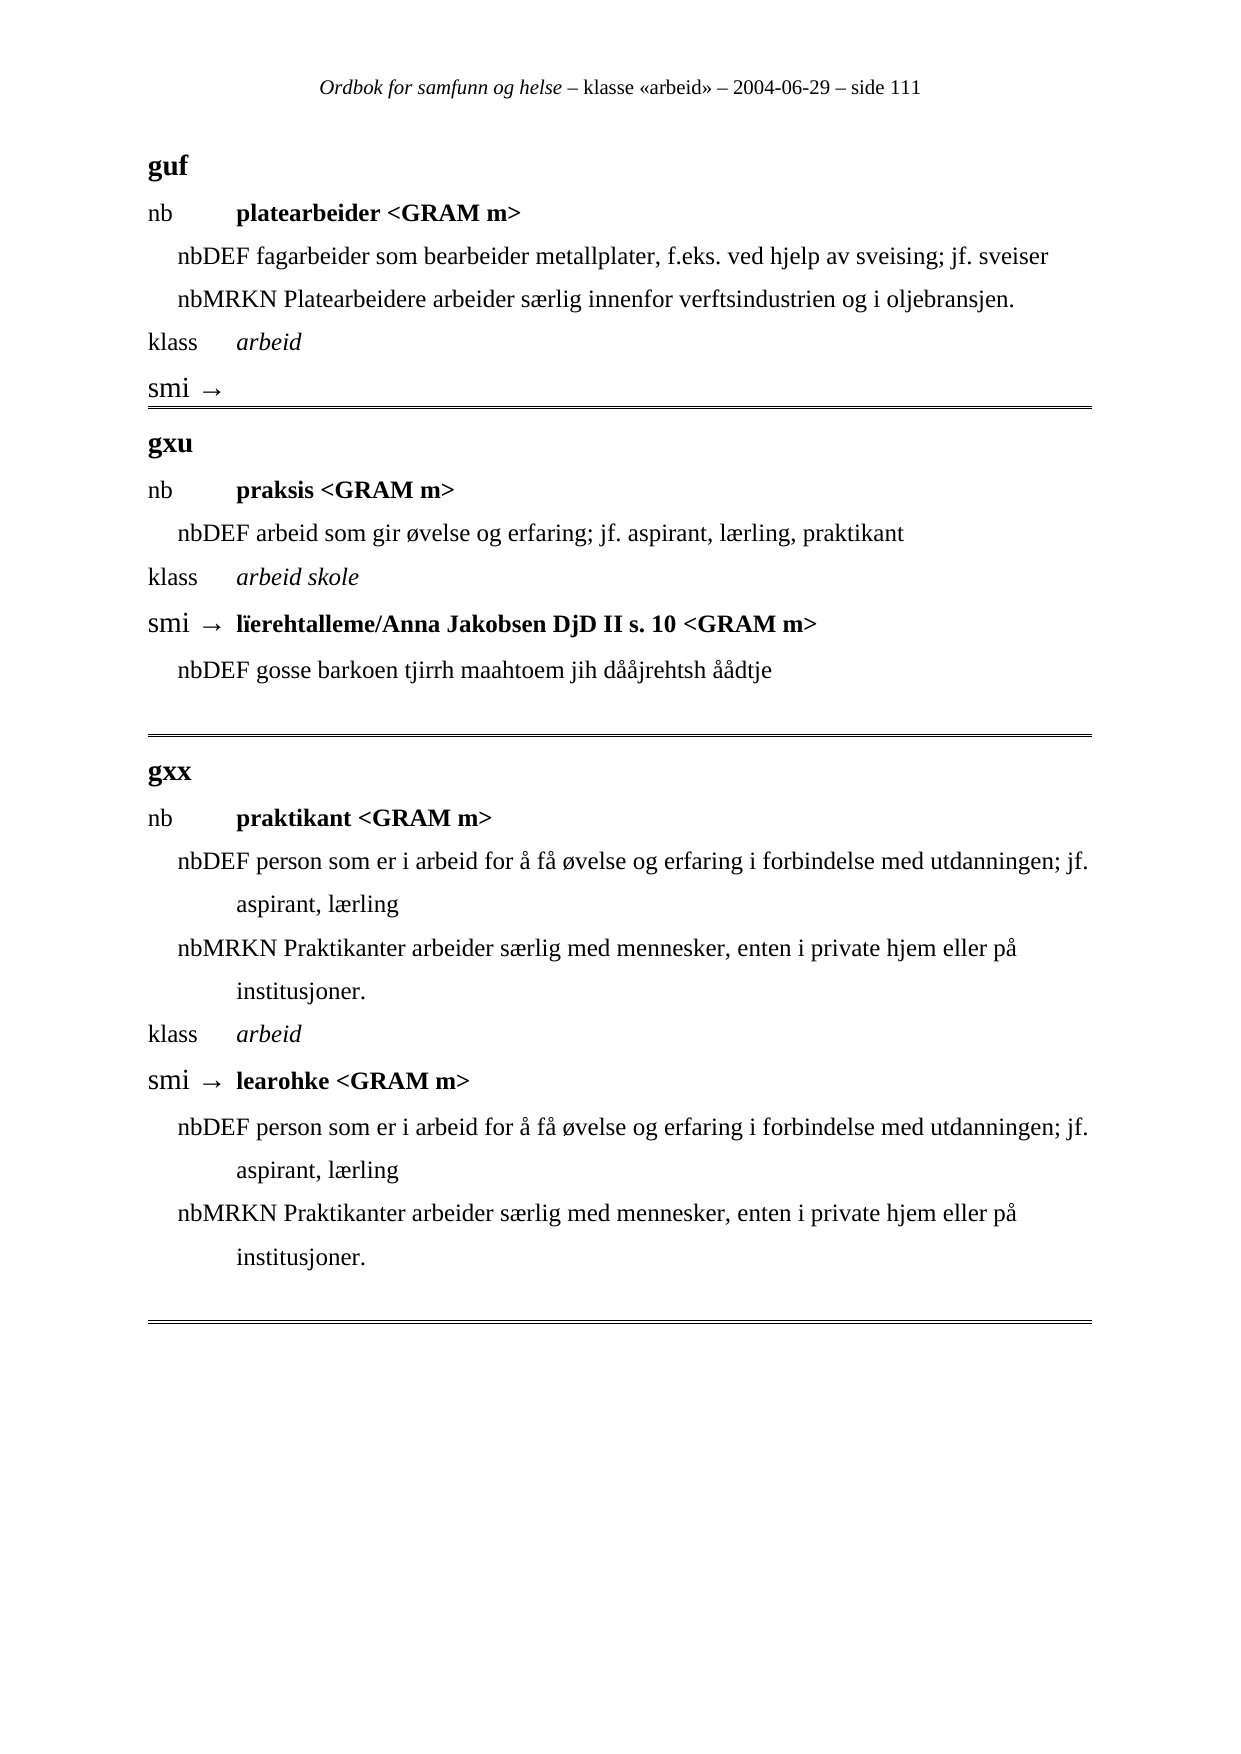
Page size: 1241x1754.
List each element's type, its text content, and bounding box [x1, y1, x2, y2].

text klass arbeid skole [148, 562, 1092, 590]
text nbMRKN Platearbeidere arbeider særlig innenfor verftsindustrien og i oljebransjen. [177, 284, 1092, 313]
text nbDEF gosse barkoen tjirrh maahtoem jih dååjrehtsh åådtje [177, 655, 1092, 684]
text nbDEF person som er i arbeid for å få øvelse og erfaring i forbindelse med utdanningen; jf. aspirant, lærling [177, 1112, 1092, 1184]
text nbMRKN Praktikanter arbeider særlig med mennesker, enten i private hjem eller på institusjoner. [177, 1198, 1092, 1270]
text nbMRKN Praktikanter arbeider særlig med mennesker, enten i private hjem eller på institusjoner. [177, 933, 1092, 1004]
text gxx [148, 753, 1092, 786]
text smi → lïerehtalleme/Anna Jakobsen DjD II s. 10 <GRAM m> [148, 605, 1092, 638]
text nbDEF person som er i arbeid for å få øvelse og erfaring i forbindelse med utdanningen; jf. aspirant, lærling [177, 846, 1092, 918]
text smi → learohke <GRAM m> [148, 1062, 1092, 1096]
text klass arbeid [148, 327, 1092, 356]
text guf [148, 148, 1092, 181]
text gxu [148, 425, 1092, 459]
text klass arbeid [148, 1019, 1092, 1048]
text nb praktikant <GRAM m> [148, 803, 1092, 832]
text nb platearbeider <GRAM m> [148, 198, 1092, 227]
text nbDEF arbeid som gir øvelse og erfaring; jf. aspirant, lærling, praktikant [177, 518, 1092, 547]
text nbDEF fagarbeider som bearbeider metallplater, f.eks. ved hjelp av sveising; jf. sveiser [177, 241, 1092, 270]
text nb praksis <GRAM m> [148, 475, 1092, 504]
text smi → [148, 370, 1092, 406]
